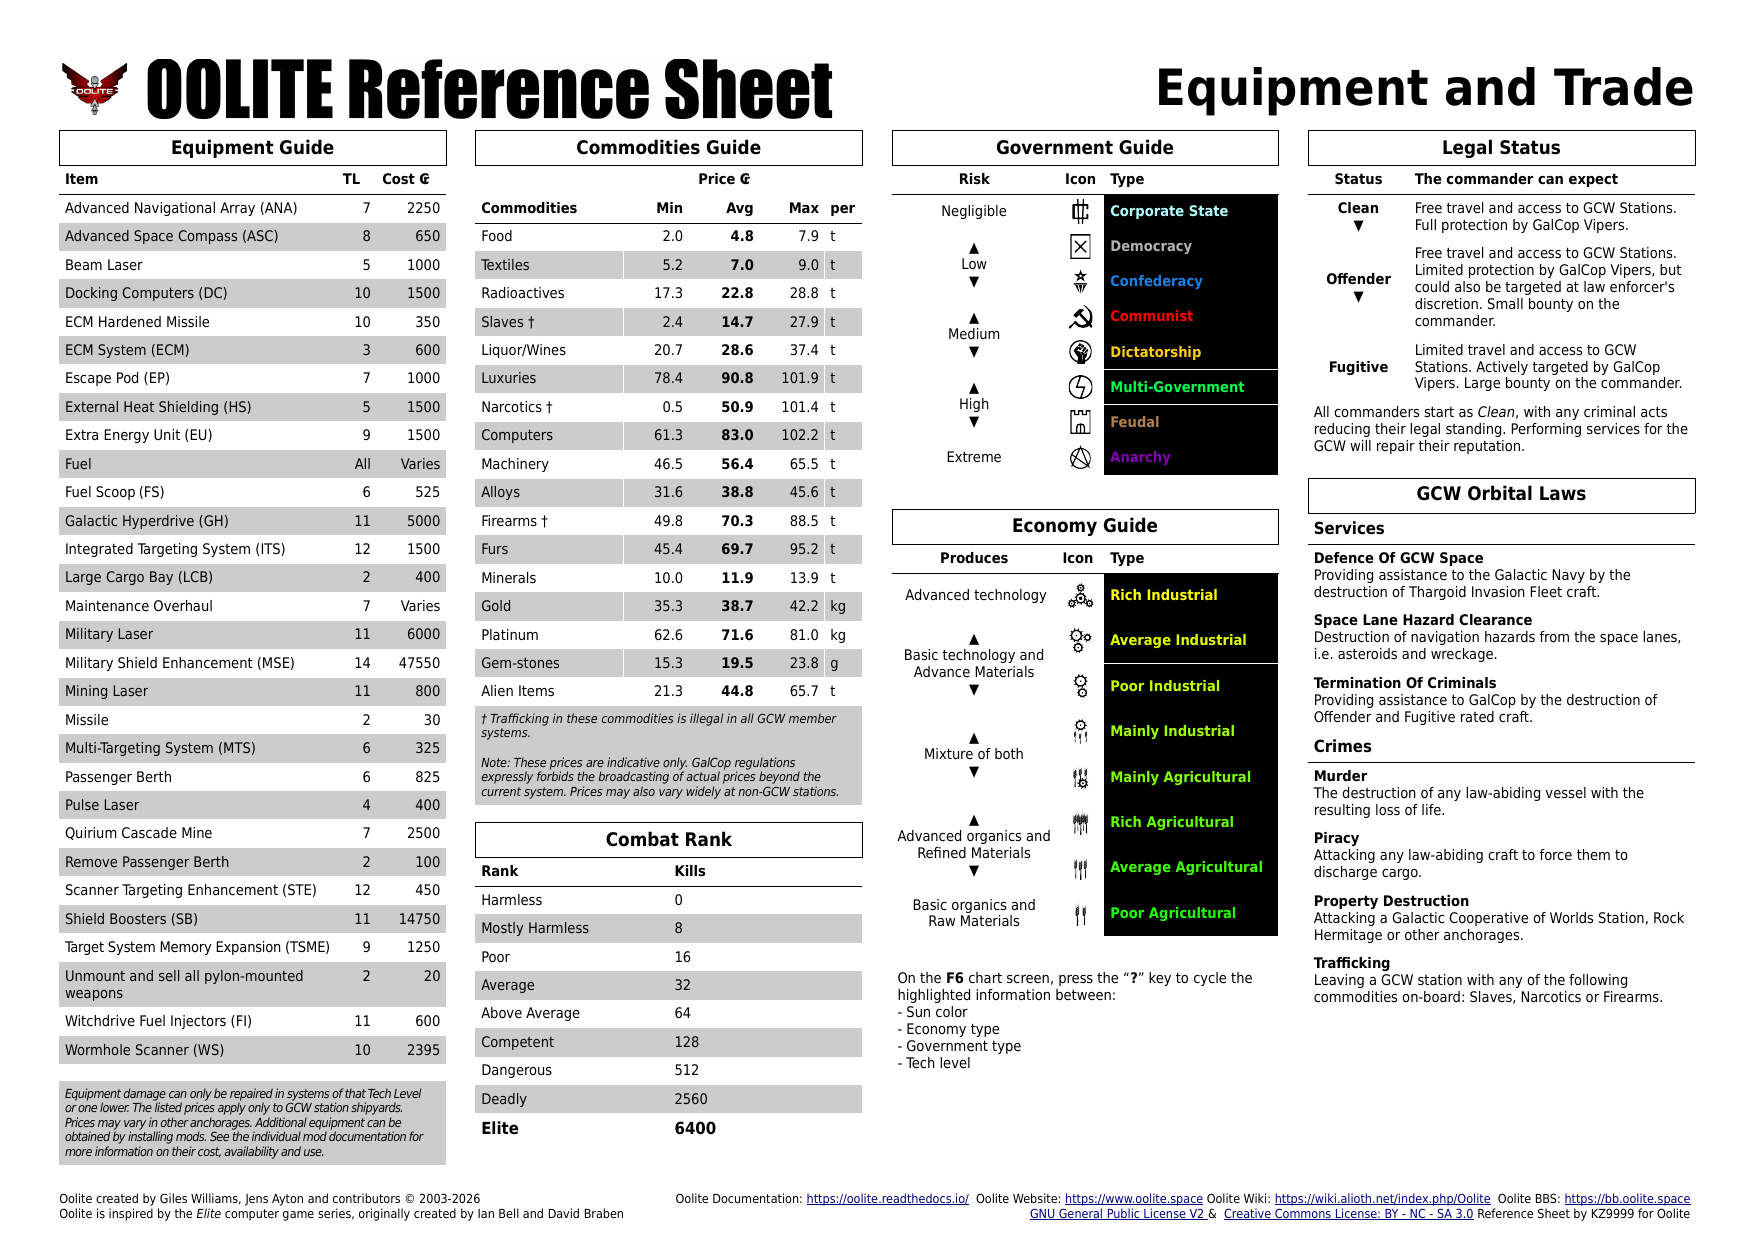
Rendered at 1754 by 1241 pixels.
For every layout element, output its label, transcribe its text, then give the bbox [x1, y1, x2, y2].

table_cell 47550 [376, 649, 446, 677]
table_cell Mainly Agricultural [1104, 754, 1278, 800]
table_cell Price ₢ [624, 166, 824, 194]
picture [1072, 765, 1089, 789]
table_cell Elite [475, 1114, 669, 1144]
table_cell Dangerous [475, 1057, 669, 1085]
table_cell t [825, 535, 862, 564]
table_header Combat Rank [476, 823, 862, 857]
table_cell Average Agricultural [1104, 845, 1278, 891]
table_cell 65.5 [759, 450, 824, 478]
table_cell Witchdrive Fuel Injectors (FI) [59, 1007, 337, 1036]
picture [1070, 234, 1091, 259]
table_cell 101.9 [759, 365, 824, 393]
table_cell 4 [337, 791, 376, 819]
table_cell Poor Agricultural [1104, 891, 1278, 936]
table_cell t [825, 224, 862, 251]
table_cell 325 [376, 734, 446, 763]
table_cell 2250 [376, 195, 446, 222]
table_cell 11 [337, 905, 376, 933]
table_cell Passenger Berth [59, 763, 337, 791]
table_cell t [825, 450, 862, 478]
table_cell 70.3 [689, 507, 759, 535]
table_cell Advanced Space Compass (ASC) [59, 223, 337, 251]
table_cell Termination Of Criminals Providing assistance to GalCop by the destruction of Offender and Fugitive rated craft. [1308, 669, 1695, 731]
table_cell per [825, 166, 862, 222]
table_cell Advanced Navigational Array (ANA) [59, 195, 337, 222]
table_cell 46.5 [624, 450, 689, 478]
table_cell t [825, 479, 862, 507]
table_header Economy Guide [893, 510, 1278, 544]
table_cell 10.0 [624, 564, 689, 592]
table_cell 45.6 [759, 479, 824, 507]
table_cell 45.4 [624, 535, 689, 564]
table_cell t [825, 422, 862, 450]
table_cell 83.0 [689, 422, 759, 450]
table_cell kg [825, 621, 862, 649]
table_cell 2500 [376, 820, 446, 848]
table_cell 1500 [376, 421, 446, 450]
table_cell [1056, 709, 1104, 754]
table_cell Avg [689, 194, 759, 222]
table_cell Dictatorship [1104, 334, 1278, 369]
table_cell 16 [669, 943, 862, 971]
table_cell [1056, 299, 1104, 334]
table_cell 10 [337, 308, 376, 336]
table_cell 6000 [376, 621, 446, 649]
table_cell [1056, 370, 1104, 404]
table_cell 88.5 [759, 507, 824, 535]
table_cell Large Cargo Bay (LCB) [59, 564, 337, 592]
table_cell Luxuries [475, 365, 623, 393]
table_cell Mostly Harmless [475, 914, 669, 943]
table_cell 50.9 [689, 393, 759, 422]
table_cell 525 [376, 478, 446, 507]
table_cell 400 [376, 564, 446, 592]
table_cell 350 [376, 308, 446, 336]
table_cell Communist [1104, 299, 1278, 334]
table_cell Basic organics and Raw Materials [892, 891, 1056, 936]
table_cell Harmless [475, 887, 669, 914]
table_cell Fugitive [1308, 336, 1409, 398]
table_cell Gold [475, 592, 623, 621]
table_cell Beam Laser [59, 251, 337, 279]
table_cell 7 [337, 592, 376, 621]
table_cell Alien Items [475, 678, 623, 706]
table_cell 6 [337, 734, 376, 763]
table_cell The commander can expect [1409, 166, 1695, 194]
table_header GCW Orbital Laws [1309, 479, 1695, 513]
table_cell 825 [376, 763, 446, 791]
table_cell 1250 [376, 933, 446, 962]
table_cell Average Industrial [1104, 618, 1278, 663]
table_cell 2395 [376, 1036, 446, 1064]
picture [1073, 719, 1088, 744]
table_cell On the F6 chart screen, press the “?” key to cycle the highlighted information between: - Sun color - Economy type - Government type - Tech level [892, 965, 1278, 1078]
table_cell Slaves † [475, 308, 623, 336]
table_cell 8 [669, 914, 862, 943]
table_cell 0.5 [624, 393, 689, 422]
table_cell 62.6 [624, 621, 689, 649]
table_cell Offender ▼ [1308, 239, 1409, 336]
table_cell Advanced technology [892, 574, 1056, 618]
table_cell 95.2 [759, 535, 824, 564]
table_cell 38.7 [689, 592, 759, 621]
table_cell 21.3 [624, 678, 689, 706]
table_cell Pulse Laser [59, 791, 337, 819]
table_cell 650 [376, 223, 446, 251]
table_cell [1056, 891, 1104, 936]
table_cell ▲ Advanced organics and Refined Materials ▼ [892, 800, 1056, 891]
picture [1068, 305, 1093, 329]
table_cell t [825, 678, 862, 706]
table_header Commodities Guide [476, 131, 862, 165]
table_cell 90.8 [689, 365, 759, 393]
table_cell 78.4 [624, 365, 689, 393]
table_cell 38.8 [689, 479, 759, 507]
table_cell Confederacy [1104, 264, 1278, 299]
table_cell 1500 [376, 393, 446, 421]
table_cell Produces [892, 545, 1056, 573]
picture [1070, 410, 1091, 434]
table_cell Docking Computers (DC) [59, 279, 337, 308]
table_cell Equipment damage can only be repaired in systems of that Tech Level or one lower. The listed prices apply only to GCW station shipyards. Prices may vary in other anchorages. Additional equipment can be obtained by installing mods. See the individual mod documentation for more information on their cost, availability and use. [59, 1081, 446, 1165]
table_cell [1056, 440, 1104, 475]
table_cell 6400 [669, 1114, 862, 1144]
table_cell 5000 [376, 507, 446, 535]
table_cell 6 [337, 763, 376, 791]
table_cell 102.2 [759, 422, 824, 450]
table_cell TL [337, 166, 376, 194]
table_cell Firearms † [475, 507, 623, 535]
table_cell 2 [337, 962, 376, 1007]
table_cell 32 [669, 971, 862, 1000]
table_cell 7.9 [759, 224, 824, 251]
table_cell ▲ Basic technology and Advance Materials ▼ [892, 618, 1056, 709]
table_cell t [825, 393, 862, 422]
table_cell 35.3 [624, 592, 689, 621]
table_cell Military Laser [59, 621, 337, 649]
picture [147, 59, 833, 119]
table_cell Item [59, 166, 337, 194]
table_cell 400 [376, 791, 446, 819]
table_cell 37.4 [759, 336, 824, 365]
table_cell Textiles [475, 251, 623, 279]
table_header Equipment Guide [60, 131, 446, 165]
table_cell Cost ₢ [376, 166, 446, 194]
table_cell 2.4 [624, 308, 689, 336]
table_cell ECM System (ECM) [59, 336, 337, 364]
table_cell Missile [59, 706, 337, 734]
table_cell 600 [376, 336, 446, 364]
table_cell External Heat Shielding (HS) [59, 393, 337, 421]
table_header Government Guide [893, 131, 1278, 165]
table_cell Mainly Industrial [1104, 709, 1278, 754]
table_cell Corporate State [1104, 195, 1278, 229]
table_cell Furs [475, 535, 623, 564]
table_cell 4.8 [689, 224, 759, 251]
table_cell Crimes [1308, 731, 1695, 762]
table_cell Type [1104, 166, 1278, 194]
table_cell Military Shield Enhancement (MSE) [59, 649, 337, 677]
table_cell 450 [376, 876, 446, 905]
table_cell 2.0 [624, 224, 689, 251]
table_cell 22.8 [689, 279, 759, 308]
table_cell t [825, 507, 862, 535]
table_cell † Trafficking in these commodities is illegal in all GCW member systems. Note: These prices are indicative only. GalCop regulations expressly forbids the broadcasting of actual prices beyond the current system. Prices may also vary widely at non-GCW stations. [475, 706, 862, 805]
table_cell Democracy [1104, 229, 1278, 264]
table_cell Minerals [475, 564, 623, 592]
table_cell [892, 936, 1056, 964]
table_cell 1500 [376, 535, 446, 564]
table_cell 20 [376, 962, 446, 1007]
table_cell Platinum [475, 621, 623, 649]
table_cell kg [825, 592, 862, 621]
table_cell Fuel [59, 450, 337, 478]
table_cell 27.9 [759, 308, 824, 336]
table_cell Extreme [892, 440, 1056, 475]
picture [1073, 856, 1088, 880]
table_cell Extra Energy Unit (EU) [59, 421, 337, 450]
table_cell Rich Industrial [1104, 574, 1278, 618]
table_cell Icon [1056, 166, 1104, 194]
table_cell 0 [669, 887, 862, 914]
table_cell 12 [337, 535, 376, 564]
table_cell 7 [337, 820, 376, 848]
picture [1067, 583, 1094, 608]
table_cell [1056, 264, 1104, 299]
table_cell 12 [337, 876, 376, 905]
table_cell Status [1308, 166, 1409, 194]
table_cell ▲ High ▼ [892, 370, 1056, 440]
table_cell 2 [337, 848, 376, 876]
table_cell 14750 [376, 905, 446, 933]
table_cell 10 [337, 1036, 376, 1064]
table_cell t [825, 251, 862, 279]
table_cell 101.4 [759, 393, 824, 422]
table_cell 11.9 [689, 564, 759, 592]
table_cell Radioactives [475, 279, 623, 308]
table_cell Poor Industrial [1104, 664, 1278, 709]
table_cell [1056, 195, 1104, 229]
table_cell 42.2 [759, 592, 824, 621]
table_cell Integrated Targeting System (ITS) [59, 535, 337, 564]
table_cell Defence Of GCW Space Providing assistance to the Galactic Navy by the destruction of Thargoid Invasion Fleet craft. [1308, 545, 1695, 606]
table_cell 1000 [376, 251, 446, 279]
table_cell Computers [475, 422, 623, 450]
table_cell Quirium Cascade Mine [59, 820, 337, 848]
table_cell 6 [337, 478, 376, 507]
table_cell 65.7 [759, 678, 824, 706]
table_cell Maintenance Overhaul [59, 592, 337, 621]
table_cell 100 [376, 848, 446, 876]
table_cell 128 [669, 1028, 862, 1057]
table_cell Galactic Hyperdrive (GH) [59, 507, 337, 535]
table_cell Liquor/Wines [475, 336, 623, 365]
table_cell Risk [892, 166, 1056, 194]
table_cell Fuel Scoop (FS) [59, 478, 337, 507]
table_cell [1056, 574, 1104, 618]
table_cell Max [759, 194, 824, 222]
table_cell 11 [337, 621, 376, 649]
table_cell ▲ Mixture of both ▼ [892, 709, 1056, 800]
table_cell 2560 [669, 1085, 862, 1113]
table_cell ▲ Medium ▼ [892, 299, 1056, 369]
table_cell All commanders start as Clean, with any criminal acts reducing their legal standing. Performing services for the GCW will repair their reputation. [1308, 398, 1695, 461]
table_cell Murder The destruction of any law-abiding vessel with the resulting loss of life. [1308, 763, 1695, 824]
table_cell Icon [1056, 545, 1104, 573]
table_cell Multi-Targeting System (MTS) [59, 734, 337, 763]
picture [1072, 199, 1089, 224]
table_cell Multi-Government [1104, 370, 1278, 404]
picture [1072, 810, 1089, 835]
table_cell t [825, 365, 862, 393]
table_cell Remove Passenger Berth [59, 848, 337, 876]
table_cell Poor [475, 943, 669, 971]
table_cell Above Average [475, 1000, 669, 1028]
table_cell 31.6 [624, 479, 689, 507]
table_cell 7.0 [689, 251, 759, 279]
table_cell 3 [337, 336, 376, 364]
table_cell 44.8 [689, 678, 759, 706]
table_cell Free travel and access to GCW Stations. Limited protection by GalCop Vipers, but could also be targeted at law enforcer's discretion. Small bounty on the commander. [1409, 239, 1695, 336]
table_cell Food [475, 224, 623, 251]
table_cell 15.3 [624, 649, 689, 677]
table_cell [1056, 618, 1104, 663]
table_cell t [825, 336, 862, 365]
table_cell 2 [337, 564, 376, 592]
table_cell Wormhole Scanner (WS) [59, 1036, 337, 1064]
table_cell t [825, 564, 862, 592]
table_cell 61.3 [624, 422, 689, 450]
table_cell 1500 [376, 279, 446, 308]
picture [1068, 375, 1093, 399]
table_cell Negligible [892, 195, 1056, 229]
table_cell 23.8 [759, 649, 824, 677]
table_cell Machinery [475, 450, 623, 478]
table_cell 2 [337, 706, 376, 734]
table_cell ▲ Low ▼ [892, 229, 1056, 299]
table_cell Trafficking Leaving a GCW station with any of the following commodities on-board: Slaves, Narcotics or Firearms. [1308, 949, 1695, 1012]
table_cell 81.0 [759, 621, 824, 649]
table_cell 7 [337, 365, 376, 393]
table_cell 1000 [376, 365, 446, 393]
table_cell t [825, 308, 862, 336]
table_cell Clean ▼ [1308, 195, 1409, 239]
table_cell Shield Boosters (SB) [59, 905, 337, 933]
table_cell Commodities [475, 166, 623, 222]
table_cell 20.7 [624, 336, 689, 365]
table_cell Type [1104, 545, 1278, 573]
table_cell 13.9 [759, 564, 824, 592]
picture [1070, 445, 1091, 469]
table_cell 69.7 [689, 535, 759, 564]
table_cell 10 [337, 279, 376, 308]
table_cell [1056, 800, 1104, 845]
table_cell [1056, 334, 1104, 369]
table_cell 49.8 [624, 507, 689, 535]
table_cell ECM Hardened Missile [59, 308, 337, 336]
table_cell Target System Memory Expansion (TSME) [59, 933, 337, 962]
table_cell 5 [337, 251, 376, 279]
table_cell Unmount and sell all pylon-mounted weapons [59, 962, 337, 1007]
table_cell 800 [376, 678, 446, 706]
table_cell [59, 1064, 446, 1081]
picture [1073, 674, 1088, 698]
table_cell 30 [376, 706, 446, 734]
table_cell Rank [475, 858, 669, 886]
table_cell Narcotics † [475, 393, 623, 422]
table_cell [1104, 936, 1278, 964]
table_cell Mining Laser [59, 678, 337, 706]
table_cell Competent [475, 1028, 669, 1057]
table_cell Escape Pod (EP) [59, 365, 337, 393]
table_cell Services [1308, 514, 1695, 544]
table_cell 28.8 [759, 279, 824, 308]
picture [1073, 270, 1088, 294]
table_cell Free travel and access to GCW Stations. Full protection by GalCop Vipers. [1409, 195, 1695, 239]
picture [1074, 901, 1087, 926]
table_cell 28.6 [689, 336, 759, 365]
table_cell Average [475, 971, 669, 1000]
table_cell 9.0 [759, 251, 824, 279]
table_cell 11 [337, 678, 376, 706]
table_cell 11 [337, 1007, 376, 1036]
picture [1069, 628, 1092, 653]
table_header Legal Status [1309, 131, 1695, 165]
table_cell Property Destruction Attacking a Galactic Cooperative of Worlds Station, Rock Hermitage or other anchorages. [1308, 887, 1695, 949]
table_cell Varies [376, 592, 446, 621]
table_cell [1056, 845, 1104, 891]
table_cell [1056, 664, 1104, 709]
table_cell Scanner Targeting Enhancement (STE) [59, 876, 337, 905]
table_cell All [337, 450, 376, 478]
table_cell 8 [337, 223, 376, 251]
table_cell 5 [337, 393, 376, 421]
picture [1069, 340, 1092, 364]
table_cell 9 [337, 421, 376, 450]
table_cell 19.5 [689, 649, 759, 677]
table_cell [1056, 754, 1104, 800]
table_cell Piracy Attacking any law-abiding craft to force them to discharge cargo. [1308, 825, 1695, 887]
table_cell 512 [669, 1057, 862, 1085]
table_cell Gem-stones [475, 649, 623, 677]
table_cell Rich Agricultural [1104, 800, 1278, 845]
table_cell 17.3 [624, 279, 689, 308]
table_cell Space Lane Hazard Clearance Destruction of navigation hazards from the space lanes, i.e. asteroids and wreckage. [1308, 606, 1695, 669]
table_cell 14 [337, 649, 376, 677]
table_cell g [825, 649, 862, 677]
table_cell Varies [376, 450, 446, 478]
table_cell 11 [337, 507, 376, 535]
table_cell 71.6 [689, 621, 759, 649]
table_cell 56.4 [689, 450, 759, 478]
table_cell Limited travel and access to GCW Stations. Actively targeted by GalCop Vipers. Large bounty on the commander. [1409, 336, 1695, 398]
table_cell Deadly [475, 1085, 669, 1113]
table_cell Min [624, 194, 689, 222]
table_cell Feudal [1104, 405, 1278, 440]
table_cell Alloys [475, 479, 623, 507]
table_cell [1056, 229, 1104, 264]
table_cell 14.7 [689, 308, 759, 336]
table_cell Kills [669, 858, 862, 886]
table_cell 64 [669, 1000, 862, 1028]
table_cell 9 [337, 933, 376, 962]
picture [61, 56, 128, 122]
table_cell t [825, 279, 862, 308]
table_cell [1056, 936, 1104, 964]
table_cell Anarchy [1104, 440, 1278, 475]
table_cell [1056, 405, 1104, 440]
table_cell 7 [337, 195, 376, 222]
table_cell 5.2 [624, 251, 689, 279]
table_cell 600 [376, 1007, 446, 1036]
